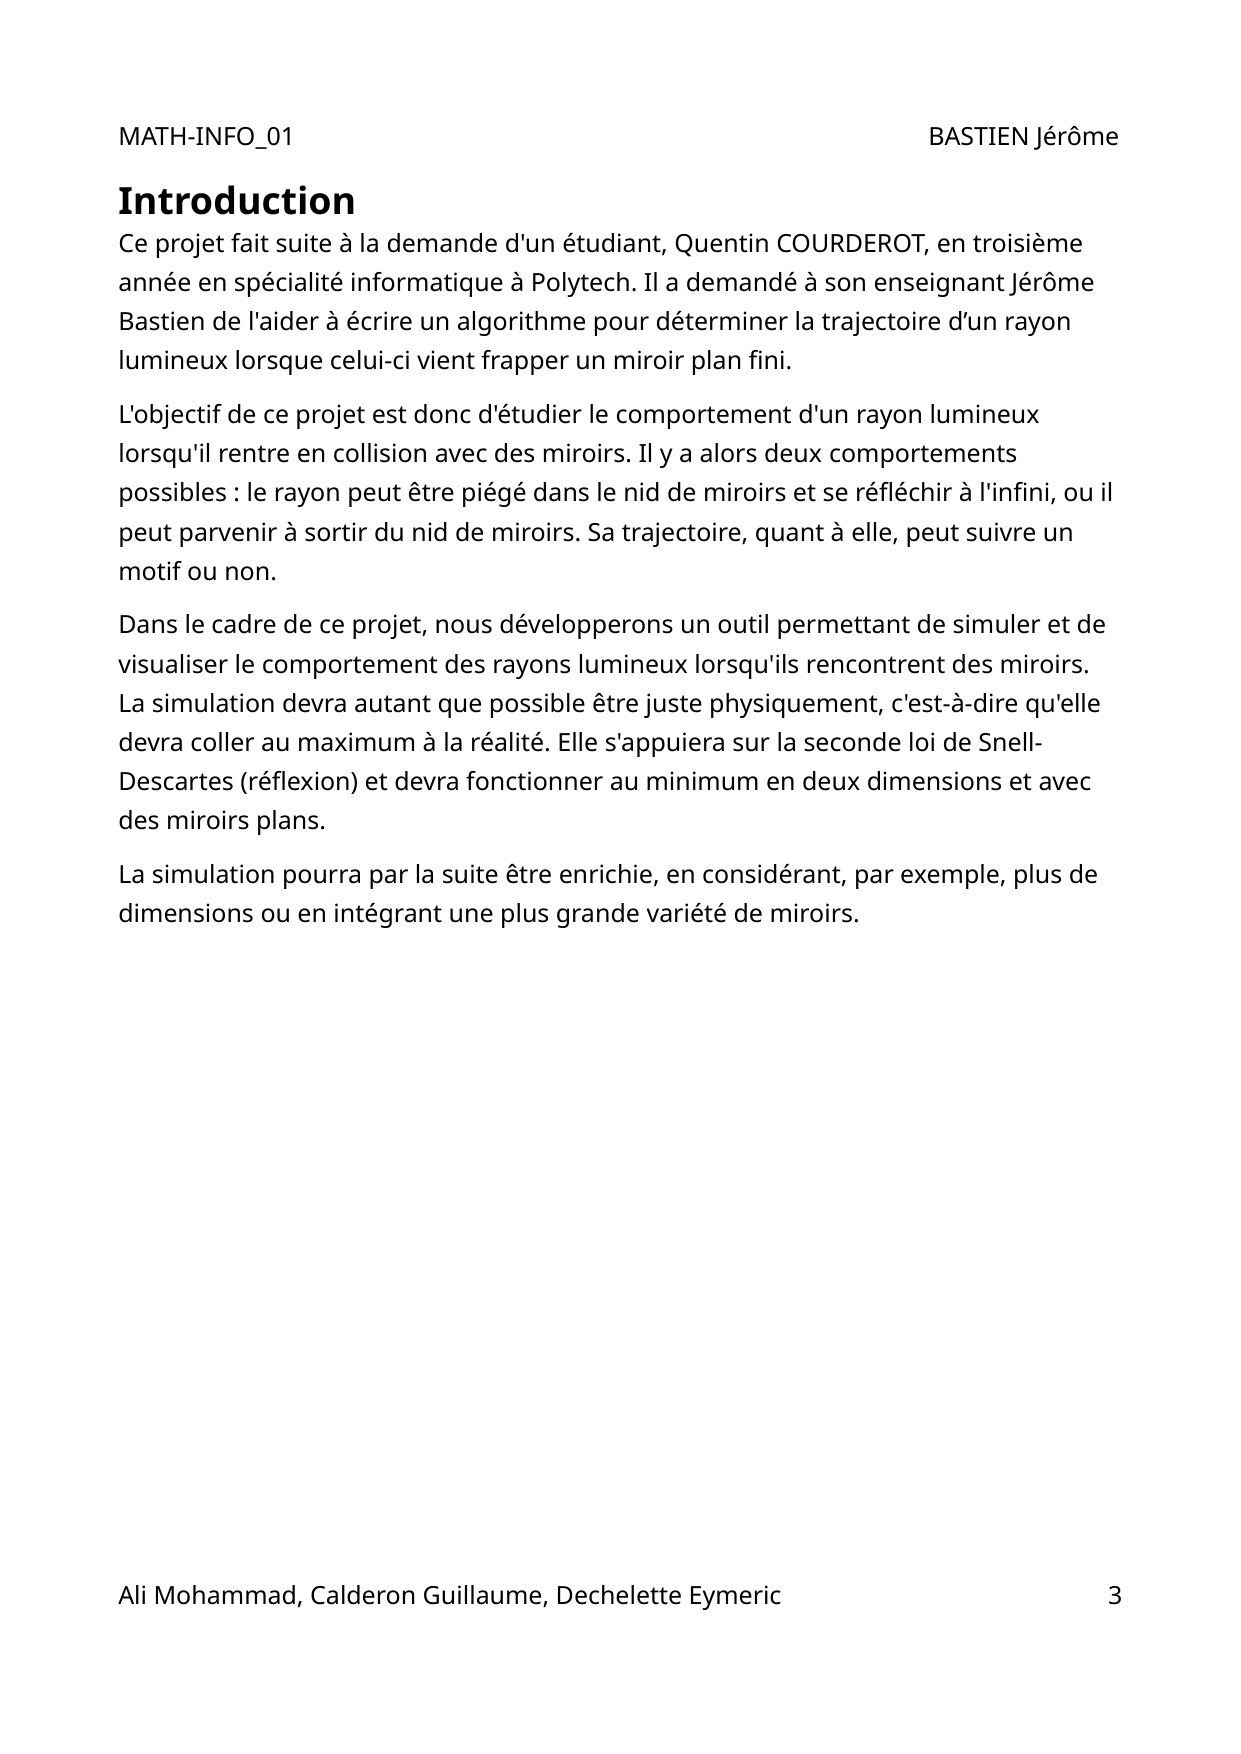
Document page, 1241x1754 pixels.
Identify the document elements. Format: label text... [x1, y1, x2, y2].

text Dans le cadre de ce projet, nous développerons un outil permettant de simuler et de visualiser le comportement des rayons lumineux lorsqu'ils rencontrent des miroirs. La simulation devra autant que possible être juste physiquement, c'est-à-dire qu'elle devra coller au maximum à la réalité. Elle s'appuiera sur la seconde loi de Snell-Descartes (réflexion) et devra fonctionner au minimum en deux dimensions et avec des miroirs plans. [118, 607, 1122, 837]
text Ce projet fait suite à la demande d'un étudiant, Quentin COURDEROT, en troisième année en spécialité informatique à Polytech. Il a demandé à son enseignant Jérôme Bastien de l'aider à écrire un algorithme pour déterminer la trajectoire d’un rayon lumineux lorsque celui-ci vient frapper un miroir plan fini. [118, 225, 1122, 377]
subtitle Introduction [118, 174, 1122, 225]
text L'objectif de ce projet est donc d'étudier le comportement d'un rayon lumineux lorsqu'il rentre en collision avec des miroirs. Il y a alors deux comportements possibles : le rayon peut être piégé dans le nid de miroirs et se réfléchir à l'infini, ou il peut parvenir à sortir du nid de miroirs. Sa trajectoire, quant à elle, peut suivre un motif ou non. [118, 397, 1122, 587]
text La simulation pourra par la suite être enrichie, en considérant, par exemple, plus de dimensions ou en intégrant une plus grande variété de miroirs. [118, 857, 1122, 930]
